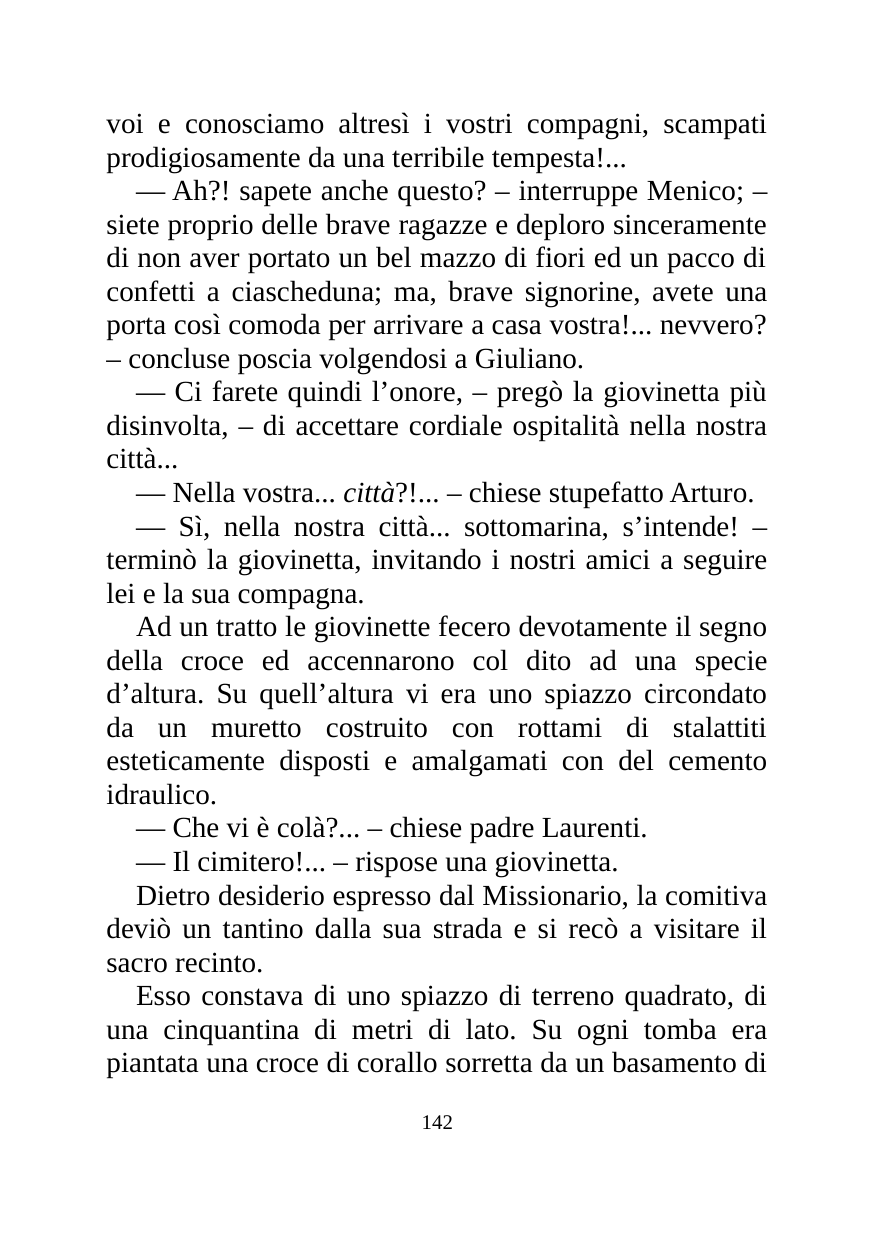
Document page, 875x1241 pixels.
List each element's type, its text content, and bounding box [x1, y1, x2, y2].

text Esso constava di uno spiazzo di terreno quadrato, di una cinquantina di metri di lato. Su ogni tomba era piantata una croce di corallo sorretta da un basamento di [106, 978, 768, 1079]
text — Sì, nella nostra città... sottomarina, s’intende! – terminò la giovinetta, invitando i nostri amici a seguire lei e la sua compagna. [106, 509, 768, 609]
text — Nella vostra... città?!... – chiese stupefatto Arturo. [106, 475, 768, 509]
text Ad un tratto le giovinette fecero devotamente il segno della croce ed accennarono col dito ad una specie d’altura. Su quell’altura vi era uno spiazzo circondato da un muretto costruito con rottami di stalattiti esteticamente disposti e amalgamati con del cemento idraulico. [106, 609, 768, 811]
text — Ah?! sapete anche questo? – interruppe Menico; – siete proprio delle brave ragazze e deploro sinceramente di non aver portato un bel mazzo di fiori ed un pacco di confetti a ciascheduna; ma, brave signorine, avete una porta così comoda per arrivare a casa vostra!... nevvero? – concluse poscia volgendosi a Giuliano. [106, 173, 768, 374]
text Dietro desiderio espresso dal Missionario, la comitiva deviò un tantino dalla sua strada e si recò a visitare il sacro recinto. [106, 878, 768, 978]
text voi e conosciamo altresì i vostri compagni, scampati prodigiosamente da una terribile tempesta!... [106, 106, 768, 173]
text — Il cimitero!... – rispose una giovinetta. [106, 844, 768, 878]
text — Che vi è colà?... – chiese padre Laurenti. [106, 811, 768, 844]
text — Ci farete quindi l’onore, – pregò la giovinetta più disinvolta, – di accettare cordiale ospitalità nella nostra città... [106, 374, 768, 475]
